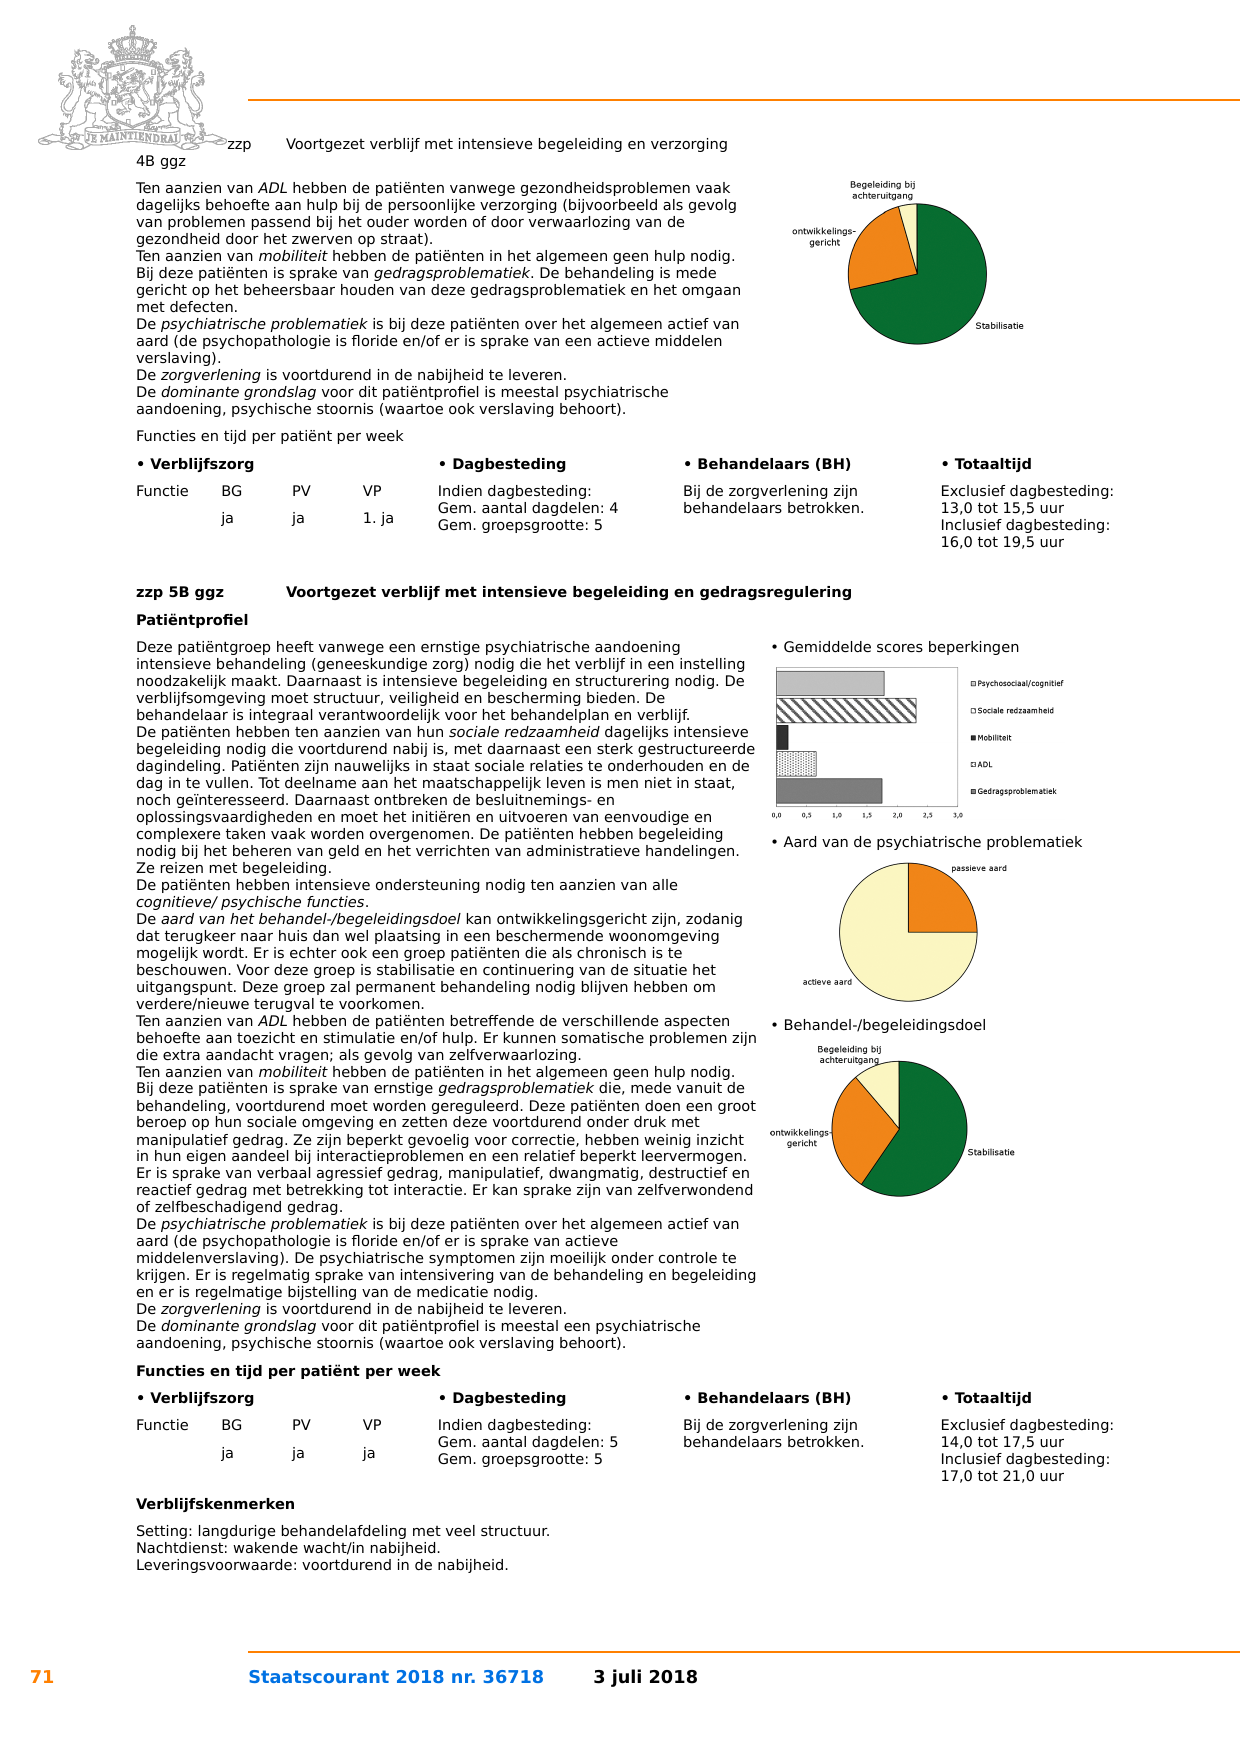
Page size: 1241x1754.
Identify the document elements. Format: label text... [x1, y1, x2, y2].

table_cell Indien dagbesteding: Gem. aantal dagdelen: 5 Gem. groepsgrootte: 5 [432, 1413, 677, 1490]
table_cell PV [286, 1413, 356, 1439]
table_cell BG [216, 1413, 285, 1439]
table_cell Setting: langdurige behandelafdeling met veel structuur. Nachtdienst: wakende wacht/in nabijheid. Leveringsvoorwaarde: voortdurend in de nabijheid. [131, 1518, 1163, 1579]
table_cell PV [286, 478, 356, 504]
picture [770, 861, 1066, 1003]
table_header Voortgezet verblijf met intensieve begeleiding en gedragsregulering [280, 580, 1163, 606]
picture [770, 1044, 1066, 1198]
table_cell Functies en tijd per patiënt per week [131, 1358, 1163, 1384]
table_cell BG [216, 478, 285, 504]
table_cell • Totaaltijd [935, 1385, 1163, 1412]
table_cell VP [357, 478, 431, 504]
table_cell Functie [131, 1413, 214, 1439]
table_header Voortgezet verblijf met intensieve begeleiding en verzorging [280, 131, 1163, 174]
table_header zzp 5B ggz [131, 580, 279, 606]
picture [770, 180, 1066, 346]
table_cell [131, 506, 214, 556]
table_cell [131, 1440, 214, 1490]
picture [38, 25, 227, 150]
table_cell [765, 175, 1163, 422]
table_cell Verblijfskenmerken [131, 1491, 1163, 1517]
table_cell VP [357, 1413, 431, 1439]
table_cell Bij de zorgverlening zijn behandelaars betrokken. [678, 478, 934, 556]
table_cell • Dagbesteding [432, 1385, 677, 1412]
table_cell Patiëntprofiel [131, 607, 1163, 633]
picture [770, 666, 1066, 820]
table_cell ja [286, 506, 356, 556]
table_cell Exclusief dagbesteding: 13,0 tot 15,5 uur Inclusief dagbesteding: 16,0 tot 19,5 uur [935, 478, 1163, 556]
table_cell • Aard van de psychiatrische problematiek [765, 829, 1163, 855]
table_cell • Verblijfszorg [131, 1385, 431, 1412]
table_cell [765, 662, 1163, 828]
table_cell • Verblijfszorg [131, 451, 431, 477]
table_cell • Behandelaars (BH) [678, 451, 934, 477]
table_cell ja [286, 1440, 356, 1490]
table_cell Indien dagbesteding: Gem. aantal dagdelen: 4 Gem. groepsgrootte: 5 [432, 478, 677, 556]
table_cell [765, 1040, 1163, 1357]
table_cell • Behandel-/begeleidingsdoel [765, 1012, 1163, 1038]
table_cell ja [357, 1440, 431, 1490]
table_cell • Dagbesteding [432, 451, 677, 477]
table_cell ja [216, 1440, 285, 1490]
table_cell Functies en tijd per patiënt per week [131, 424, 1163, 450]
table_cell 1. ja [357, 506, 431, 556]
table_cell Exclusief dagbesteding: 14,0 tot 17,5 uur Inclusief dagbesteding: 17,0 tot 21,0 uur [935, 1413, 1163, 1490]
table_cell ja [216, 506, 285, 556]
table_cell • Behandelaars (BH) [678, 1385, 934, 1412]
table_cell • Totaaltijd [935, 451, 1163, 477]
table_cell [765, 856, 1163, 1011]
table_cell Functie [131, 478, 214, 504]
table_cell • Gemiddelde scores beperkingen [765, 634, 1163, 661]
table_header zzp 4B ggz [131, 131, 279, 174]
table_cell Deze patiëntgroep heeft vanwege een ernstige psychiatrische aandoening intensieve behandeling (geneeskundige zorg) nodig die het verblijf in een instelling noodzakelijk maakt. Daarnaast is intensieve begeleiding en structurering nodig. De verblijfsomgeving moet structuur, veiligheid en bescherming bieden. De behandelaar is integraal verantwoordelijk voor het behandelplan en verblijf. De patiënten hebben ten aanzien van hun sociale redzaamheid dagelijks intensieve begeleiding nodig die voortdurend nabij is, met daarnaast een sterk gestructureerde dagindeling. Patiënten zijn nauwelijks in staat sociale relaties te onderhouden en de dag in te vullen. Tot deelname aan het maatschappelijk leven is men niet in staat, noch geïnteresseerd. Daarnaast ontbreken de besluitnemings- en oplossingsvaardigheden en moet het initiëren en uitvoeren van eenvoudige en complexere taken vaak worden overgenomen. De patiënten hebben begeleiding nodig bij het beheren van geld en het verrichten van administratieve handelingen. Ze reizen met begeleiding. De patiënten hebben intensieve ondersteuning nodig ten aanzien van alle cognitieve/ psychische functies. De aard van het behandel-/begeleidingsdoel kan ontwikkelingsgericht zijn, zodanig dat terugkeer naar huis dan wel plaatsing in een beschermende woonomgeving mogelijk wordt. Er is echter ook een groep patiënten die als chronisch is te beschouwen. Voor deze groep is stabilisatie en continuering van de situatie het uitgangspunt. Deze groep zal permanent behandeling nodig blijven hebben om verdere/nieuwe terugval te voorkomen. Ten aanzien van ADL hebben de patiënten betreffende de verschillende aspecten behoefte aan toezicht en stimulatie en/of hulp. Er kunnen somatische problemen zijn die extra aandacht vragen; als gevolg van zelfverwaarlozing. Ten aanzien van mobiliteit hebben de patiënten in het algemeen geen hulp nodig. Bij deze patiënten is sprake van ernstige gedragsproblematiek die, mede vanuit de behandeling, voortdurend moet worden gereguleerd. Deze patiënten doen een groot beroep op hun sociale omgeving en zetten deze voortdurend onder druk met manipulatief gedrag. Ze zijn beperkt gevoelig voor correctie, hebben weinig inzicht in hun eigen aandeel bij interactieproblemen en een relatief beperkt leervermogen. Er is sprake van verbaal agressief gedrag, manipulatief, dwangmatig, destructief en reactief gedrag met betrekking tot interactie. Er kan sprake zijn van zelfverwondend of zelfbeschadigend gedrag. De psychiatrische problematiek is bij deze patiënten over het algemeen actief van aard (de psychopathologie is floride en/of er is sprake van actieve middelenverslaving). De psychiatrische symptomen zijn moeilijk onder controle te krijgen. Er is regelmatig sprake van intensivering van de behandeling en begeleiding en er is regelmatige bijstelling van de medicatie nodig. De zorgverlening is voortdurend in de nabijheid te leveren. De dominante grondslag voor dit patiëntprofiel is meestal een psychiatrische aandoening, psychische stoornis (waartoe ook verslaving behoort). [131, 634, 764, 1357]
table_cell Bij de zorgverlening zijn behandelaars betrokken. [678, 1413, 934, 1490]
table_cell Ten aanzien van ADL hebben de patiënten vanwege gezondheidsproblemen vaak dagelijks behoefte aan hulp bij de persoonlijke verzorging (bijvoorbeeld als gevolg van problemen passend bij het ouder worden of door verwaarlozing van de gezondheid door het zwerven op straat). Ten aanzien van mobiliteit hebben de patiënten in het algemeen geen hulp nodig. Bij deze patiënten is sprake van gedragsproblematiek. De behandeling is mede gericht op het beheersbaar houden van deze gedragsproblematiek en het omgaan met defecten. De psychiatrische problematiek is bij deze patiënten over het algemeen actief van aard (de psychopathologie is floride en/of er is sprake van een actieve middelen verslaving). De zorgverlening is voortdurend in de nabijheid te leveren. De dominante grondslag voor dit patiëntprofiel is meestal psychiatrische aandoening, psychische stoornis (waartoe ook verslaving behoort). [131, 175, 764, 422]
